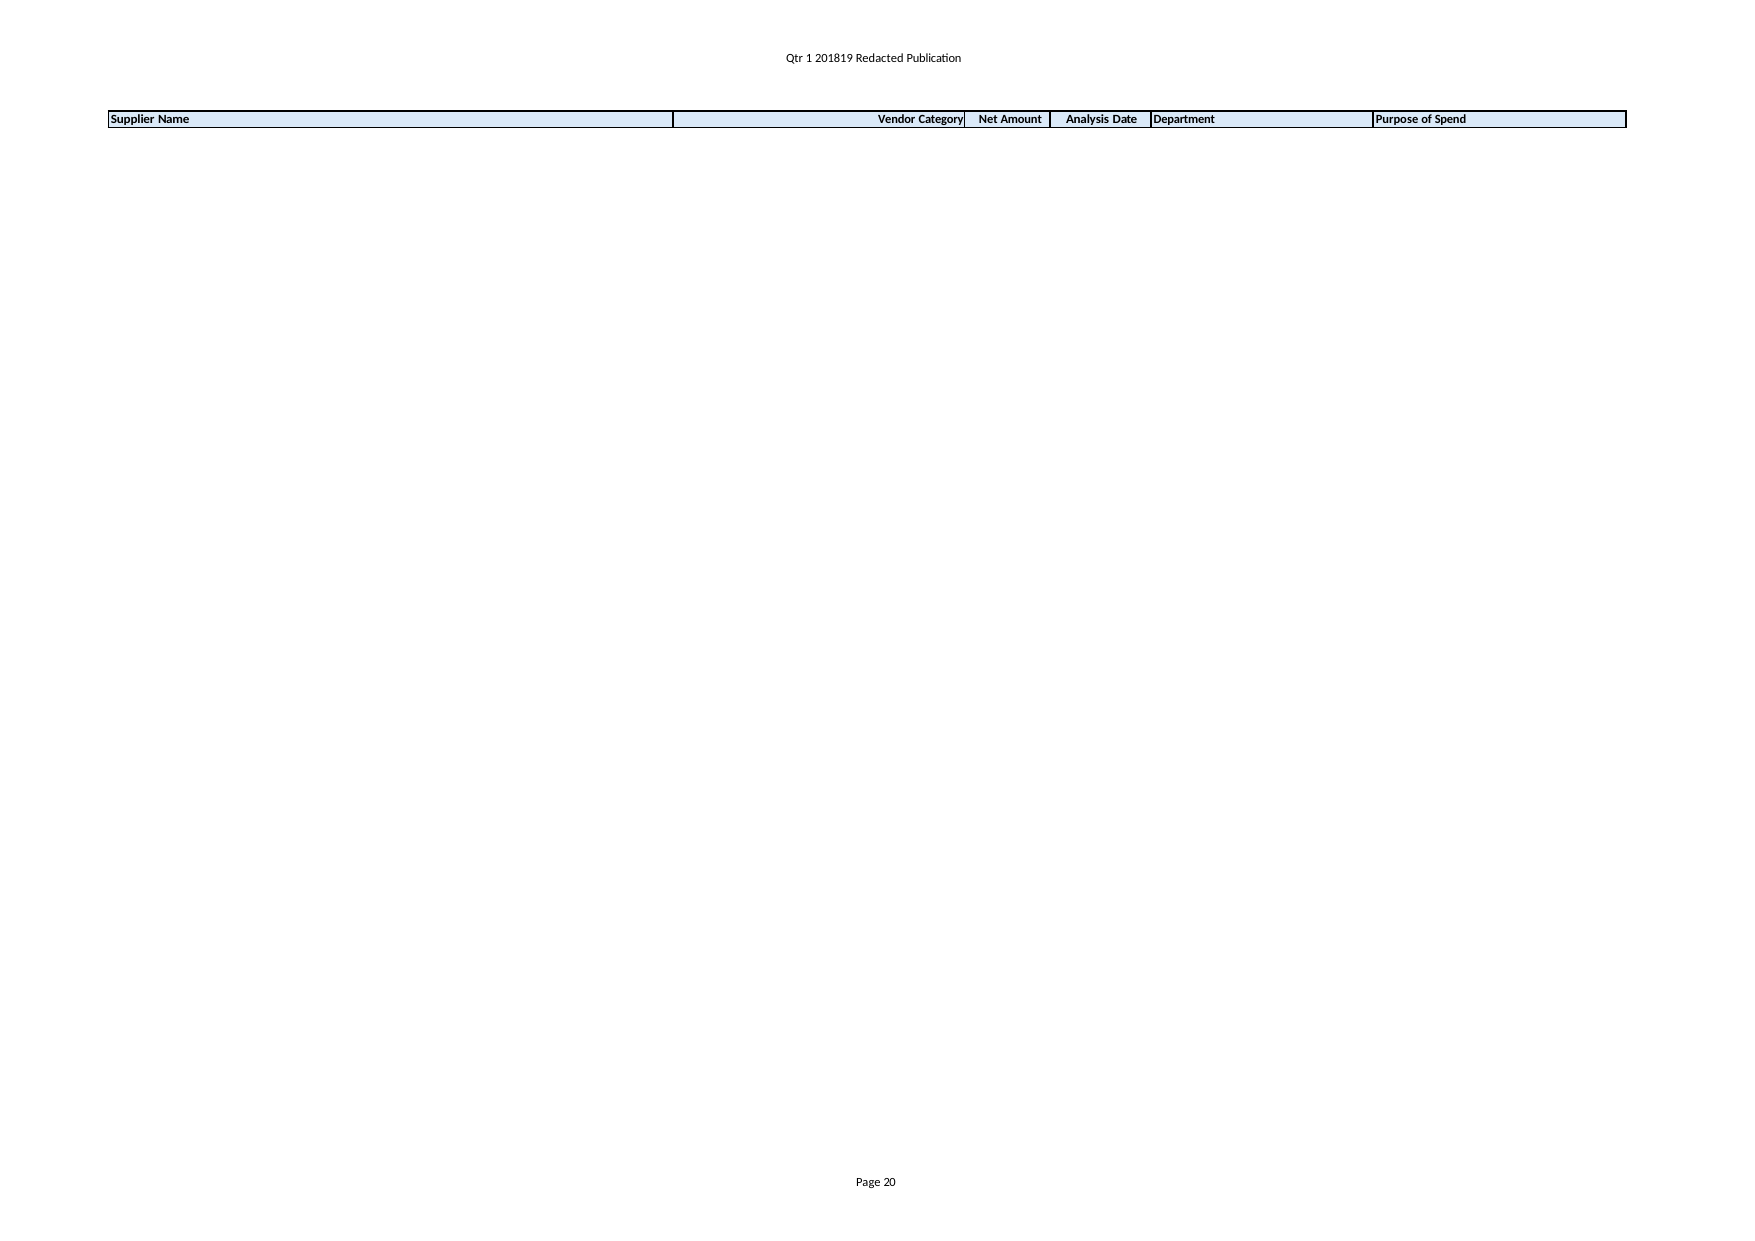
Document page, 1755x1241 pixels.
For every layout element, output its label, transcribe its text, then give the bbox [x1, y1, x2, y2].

table_header Supplier Name [109, 112, 672, 127]
table_header Net Amount [965, 112, 1049, 127]
table_header Analysis Date [1051, 112, 1150, 127]
table_header Vendor Category [674, 112, 964, 127]
table_header Purpose of Spend [1374, 112, 1625, 127]
table_header Department [1152, 112, 1372, 127]
